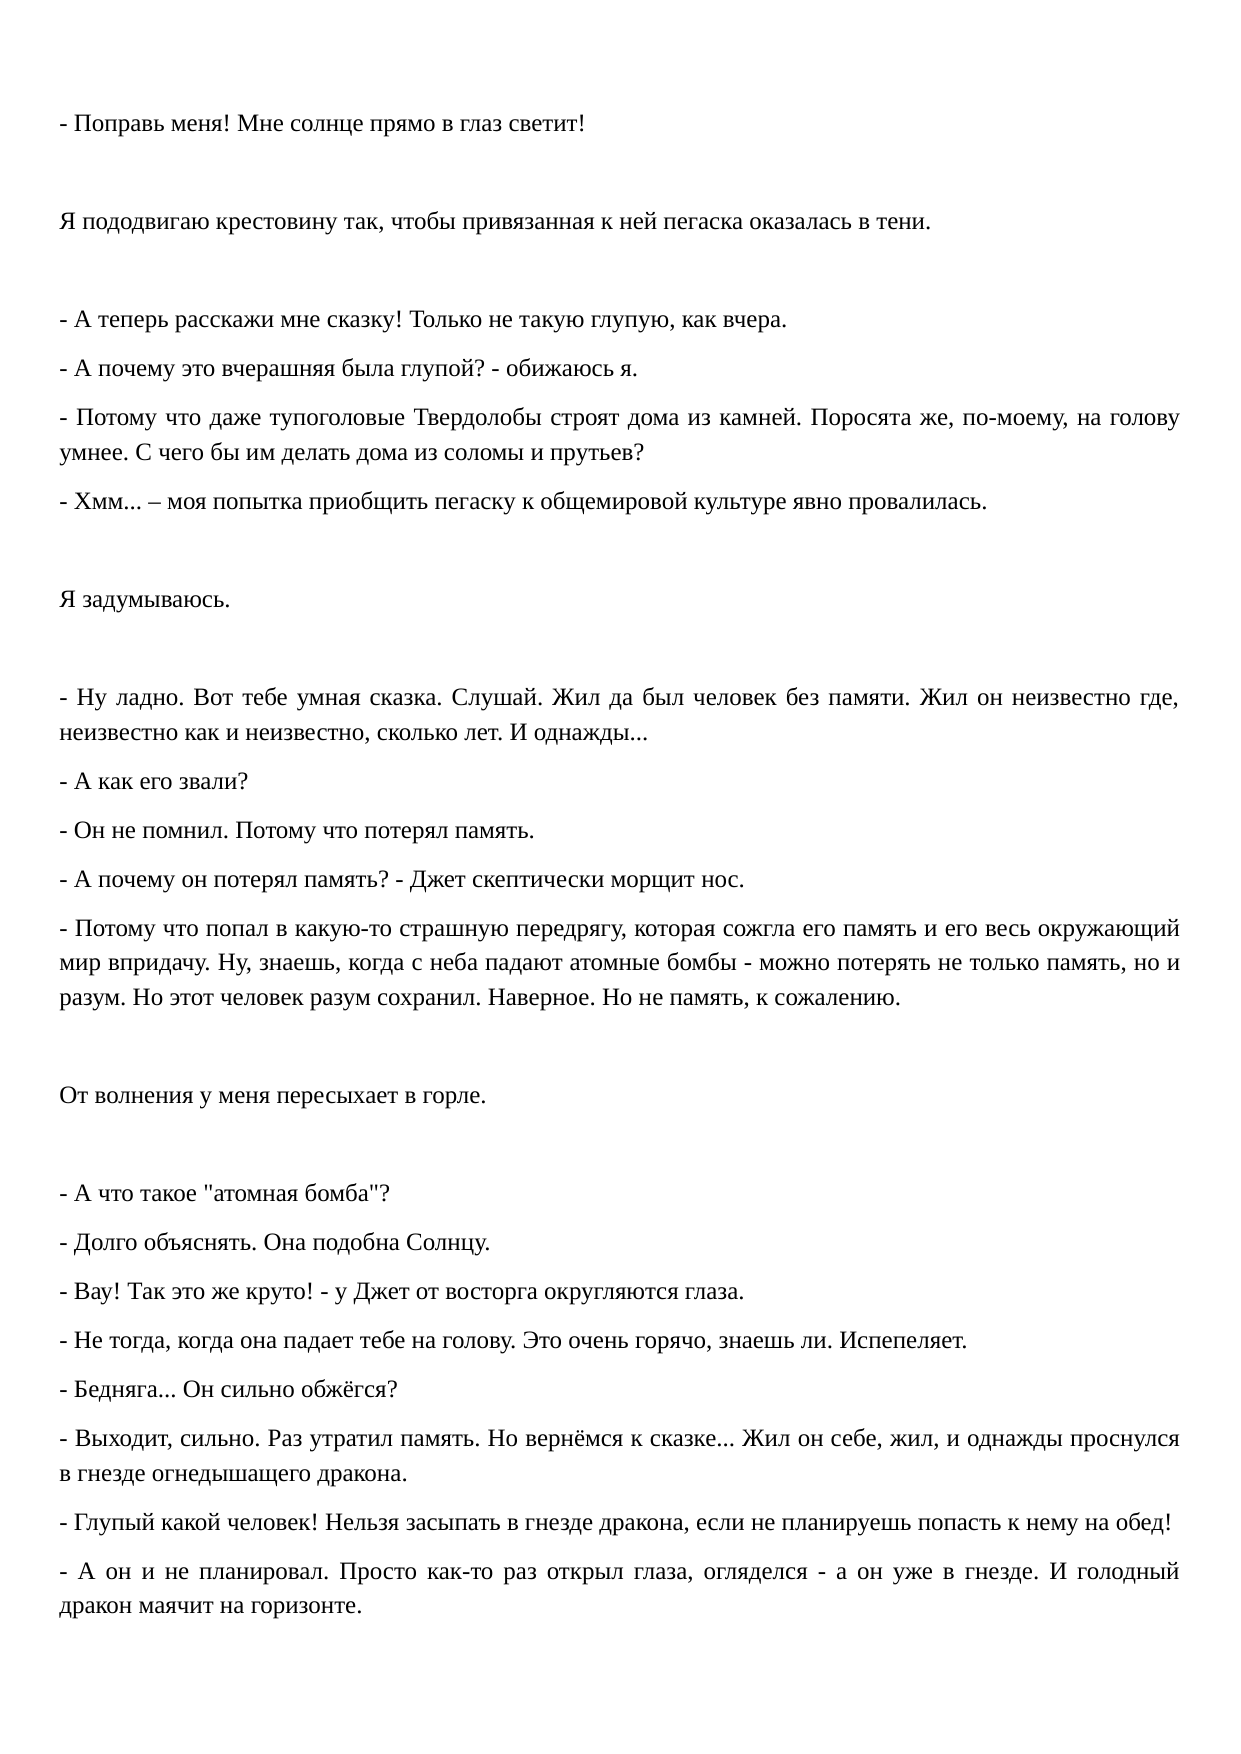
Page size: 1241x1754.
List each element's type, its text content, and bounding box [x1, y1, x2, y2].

text - А как его звали? [59, 766, 1181, 794]
text - А что такое "атомная бомба"? [59, 1178, 1181, 1207]
text - Он не помнил. Потому что потерял память. [59, 815, 1181, 844]
text От волнения у меня пересыхает в горле. [59, 1080, 1181, 1109]
text - Потому что попал в какую-то страшную передрягу, которая сожгла его память и его весь окружающий мир впридачу. Ну, знаешь, когда с неба падают атомные бомбы - можно потерять не только память, но и разум. Но этот человек разум сохранил. Наверное. Но не память, к сожалению. [59, 913, 1181, 1011]
text - А почему это вчерашняя была глупой? - обижаюсь я. [59, 353, 1181, 382]
text - Вау! Так это же круто! - у Джет от восторга округляются глаза. [59, 1276, 1181, 1305]
text - Потому что даже тупоголовые Твердолобы строят дома из камней. Поросята же, по-моему, на голову умнее. С чего бы им делать дома из соломы и прутьев? [59, 402, 1181, 466]
text Я пододвигаю крестовину так, чтобы привязанная к ней пегаска оказалась в тени. [59, 206, 1181, 235]
text - Поправь меня! Мне солнце прямо в глаз светит! [59, 108, 1181, 137]
text - Ну ладно. Вот тебе умная сказка. Слушай. Жил да был человек без памяти. Жил он неизвестно где, неизвестно как и неизвестно, сколько лет. И однажды... [59, 682, 1181, 746]
text - А почему он потерял память? - Джет скептически морщит нос. [59, 864, 1181, 893]
text - А теперь расскажи мне сказку! Только не такую глупую, как вчера. [59, 304, 1181, 333]
text - Хмм... – моя попытка приобщить пегаску к общемировой культуре явно провалилась. [59, 486, 1181, 515]
text - Глупый какой человек! Нельзя засыпать в гнезде дракона, если не планируешь попасть к нему на обед! [59, 1507, 1181, 1536]
text - Долго объяснять. Она подобна Солнцу. [59, 1227, 1181, 1256]
text - Бедняга... Он сильно обжёгся? [59, 1374, 1181, 1403]
text - А он и не планировал. Просто как-то раз открыл глаза, огляделся - а он уже в гнезде. И голодный дракон маячит на горизонте. [59, 1556, 1181, 1619]
text - Выходит, сильно. Раз утратил память. Но вернёмся к сказке... Жил он себе, жил, и однажды проснулся в гнезде огнедышащего дракона. [59, 1423, 1181, 1487]
text Я задумываюсь. [59, 584, 1181, 613]
text - Не тогда, когда она падает тебе на голову. Это очень горячо, знаешь ли. Испепеляет. [59, 1325, 1181, 1354]
